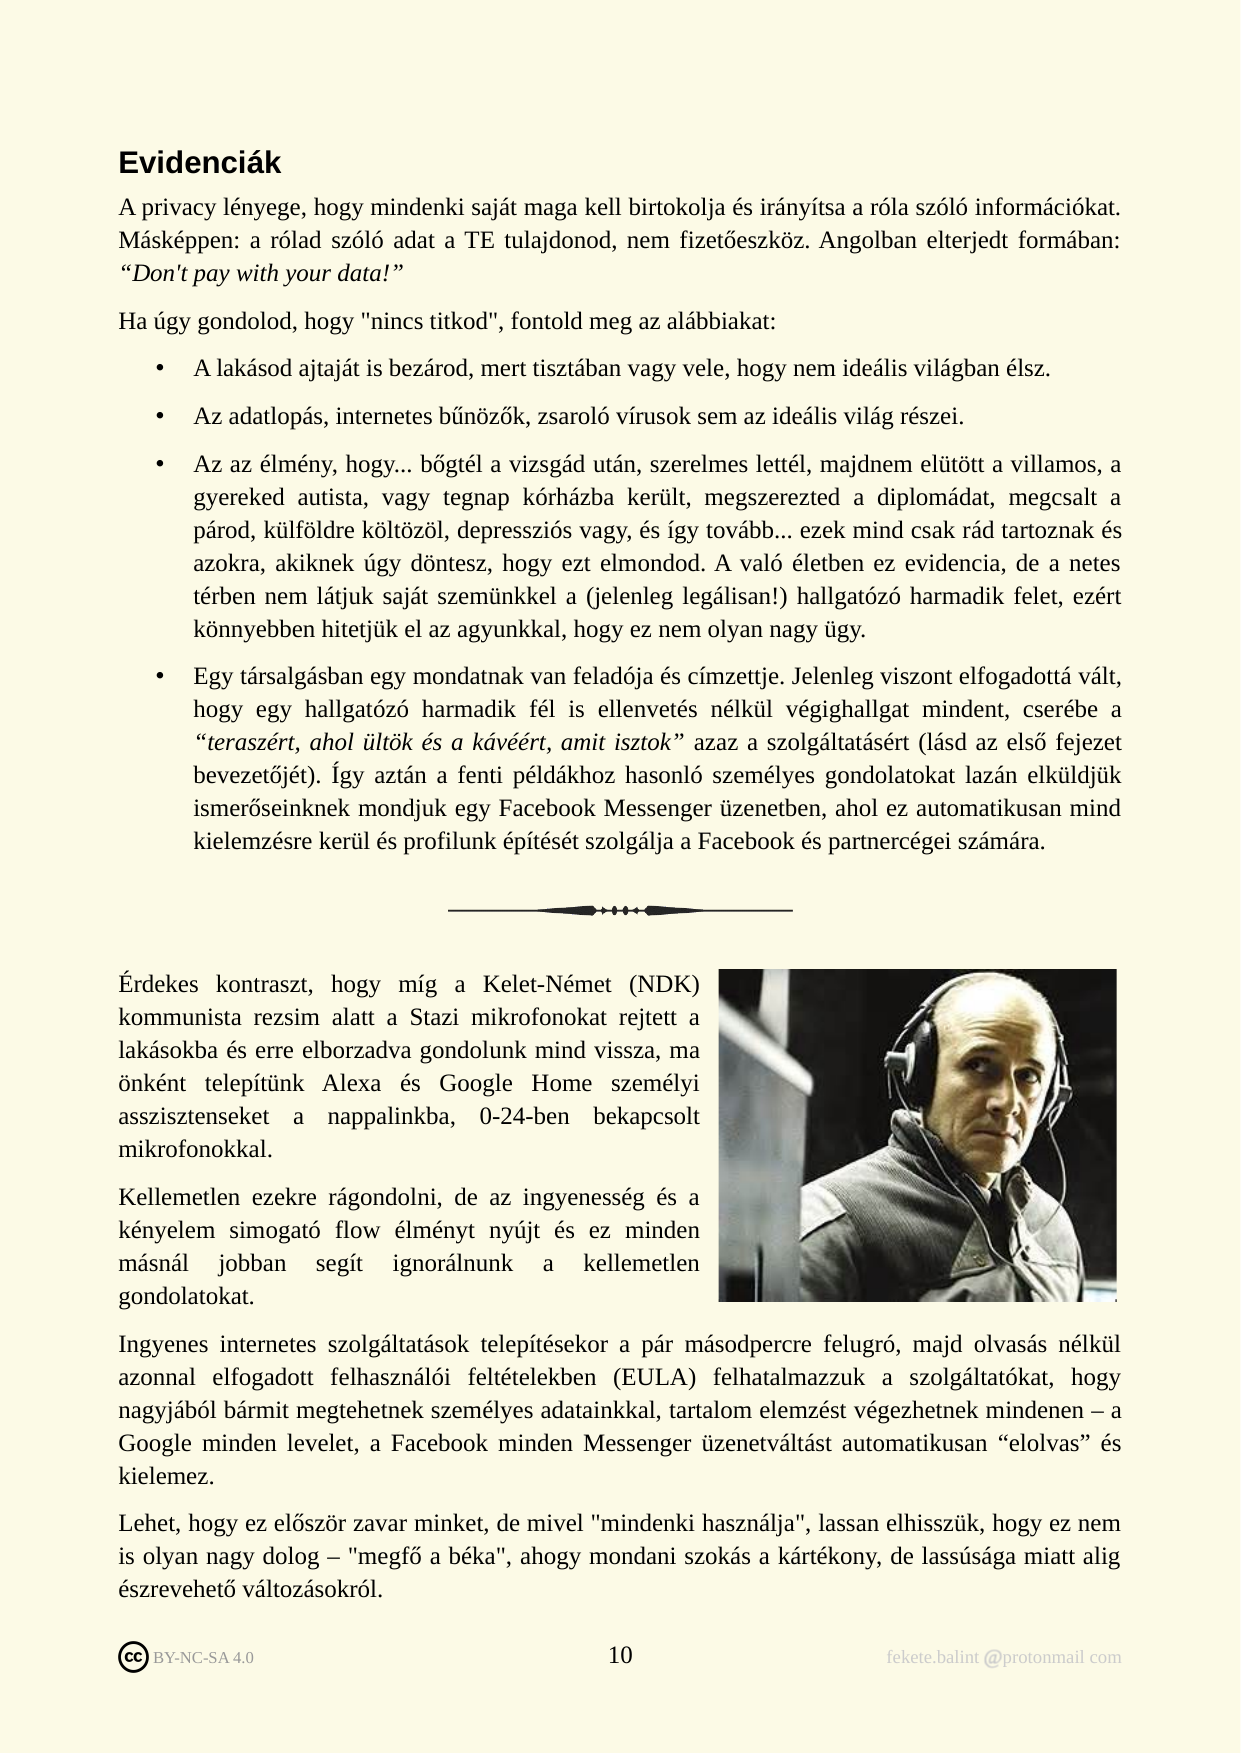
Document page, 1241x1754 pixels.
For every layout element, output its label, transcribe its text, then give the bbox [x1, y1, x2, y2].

subtitle Evidenciák [118, 144, 1122, 180]
list A lakásod ajtaját is bezárod, mert tisztában vagy vele, hogy nem ideális világban élsz. [156, 353, 1122, 382]
list Az az élmény, hogy... bőgtél a vizsgád után, szerelmes lettél, majdnem elütött a villamos, a gyereked autista, vagy tegnap kórházba került, megszerezted a diplomádat, megcsalt a párod, külföldre költözöl, depressziós vagy, és így tovább... ezek mind csak rád tartoznak és azokra, akiknek úgy döntesz, hogy ezt elmondod. A való életben ez evidencia, de a netes térben nem látjuk saját szemünkkel a (jelenleg legálisan!) hallgatózó harmadik felet, ezért könnyebben hitetjük el az agyunkkal, hogy ez nem olyan nagy ügy. [156, 449, 1122, 642]
list Egy társalgásban egy mondatnak van feladója és címzettje. Jelenleg viszont elfogadottá vált, hogy egy hallgatózó harmadik fél is ellenvetés nélkül végighallgat mindent, cserébe a “teraszért, ahol ültök és a kávéért, amit isztok” azaz a szolgáltatásért (lásd az első fejezet bevezetőjét). Így aztán a fenti példákhoz hasonló személyes gondolatokat lazán elküldjük ismerőseinknek mondjuk egy Facebook Messenger üzenetben, ahol ez automatikusan mind kielemzésre kerül és profilunk építését szolgálja a Facebook és partnercégei számára. [156, 661, 1122, 855]
list Az adatlopás, internetes bűnözők, zsaroló vírusok sem az ideális világ részei. [156, 401, 1122, 430]
text Kellemetlen ezekre rágondolni, de az ingyenesség és a kényelem simogató flow élményt nyújt és ez minden másnál jobban segít ignorálnunk a kellemetlen gondolatokat. [118, 1182, 1122, 1310]
picture [446, 902, 795, 918]
picture [718, 969, 1117, 1302]
text Érdekes kontraszt, hogy míg a Kelet-Német (NDK) kommunista rezsim alatt a Stazi mikrofonokat rejtett a lakásokba és erre elborzadva gondolunk mind vissza, ma önként telepítünk Alexa és Google Home személyi asszisztenseket a nappalinkba, 0-24-ben bekapcsolt mikrofonokkal. [118, 969, 718, 1163]
text A privacy lényege, hogy mindenki saját maga kell birtokolja és irányítsa a róla szóló információkat. Másképpen: a rólad szóló adat a TE tulajdonod, nem fizetőeszköz. Angolban elterjedt formában: “Don't pay with your data!” [118, 192, 1122, 287]
text Lehet, hogy ez először zavar minket, de mivel "mindenki használja", lassan elhisszük, hogy ez nem is olyan nagy dolog – "megfő a béka", ahogy mondani szokás a kártékony, de lassúsága miatt alig észrevehető változásokról. [118, 1508, 1122, 1603]
picture [982, 1648, 1003, 1669]
text Ingyenes internetes szolgáltatások telepítésekor a pár másodpercre felugró, majd olvasás nélkül azonnal elfogadott felhasználói feltételekben (EULA) felhatalmazzuk a szolgáltatókat, hogy nagyjából bármit megtehetnek személyes adatainkkal, tartalom elemzést végezhetnek mindenen – a Google minden levelet, a Facebook minden Messenger üzenetváltást automatikusan “elolvas” és kielemez. [118, 1329, 1122, 1489]
picture [118, 1641, 149, 1673]
text Ha úgy gondolod, hogy "nincs titkod", fontold meg az alábbiakat: [118, 306, 1122, 334]
